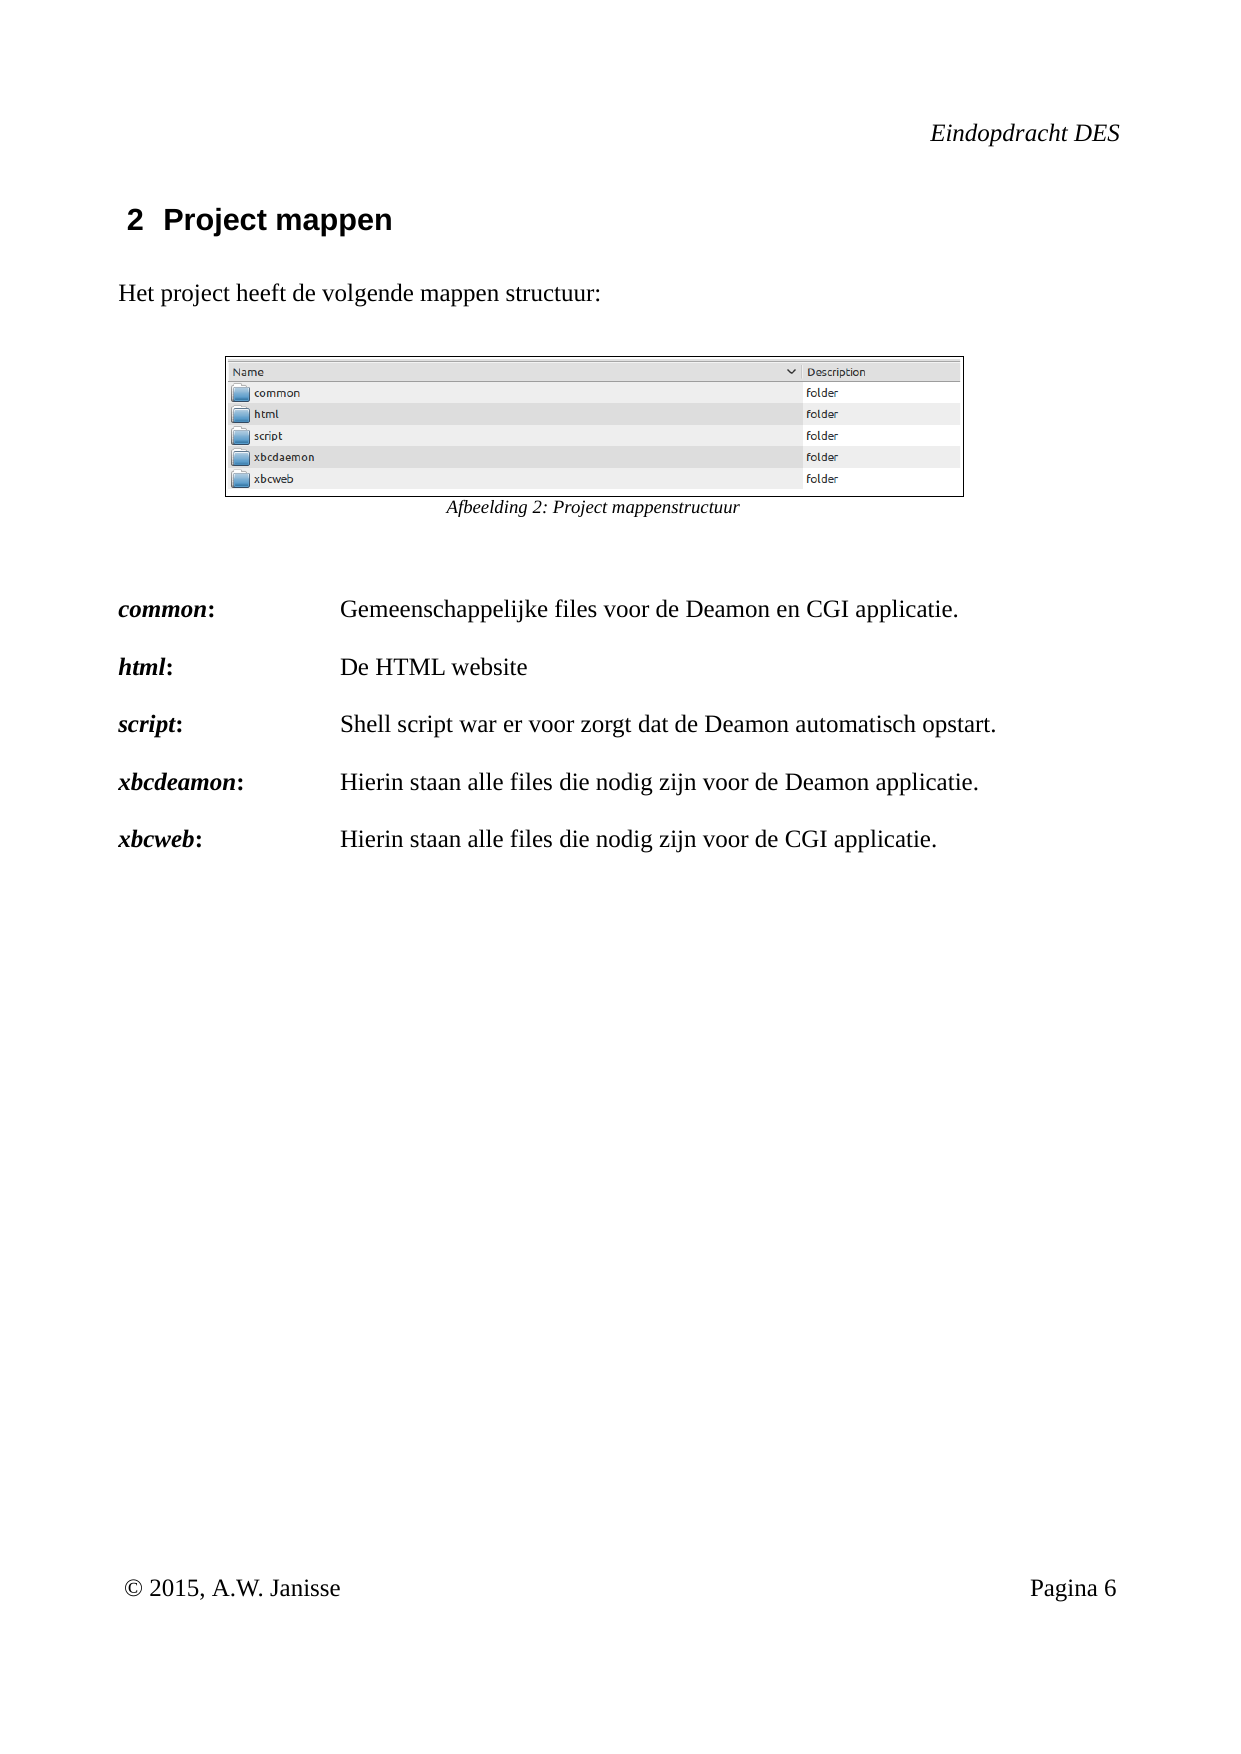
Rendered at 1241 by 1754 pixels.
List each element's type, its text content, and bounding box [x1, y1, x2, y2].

picture [227, 359, 961, 493]
text [226, 357, 963, 496]
text Afbeelding 2: Project mappenstructuur [225, 497, 963, 518]
text html: De HTML website [118, 652, 1122, 680]
text xbcdeamon: Hierin staan alle files die nodig zijn voor de Deamon applicatie. [118, 767, 1122, 795]
text Het project heeft de volgende mappen structuur: [118, 278, 1122, 307]
text xbcweb: Hierin staan alle files die nodig zijn voor de CGI applicatie. [118, 824, 1122, 853]
text script: Shell script war er voor zorgt dat de Deamon automatisch opstart. [118, 709, 1122, 738]
text common: Gemeenschappelijke files voor de Deamon en CGI applicatie. [118, 594, 1122, 623]
subtitle Project mappen [118, 201, 1122, 237]
